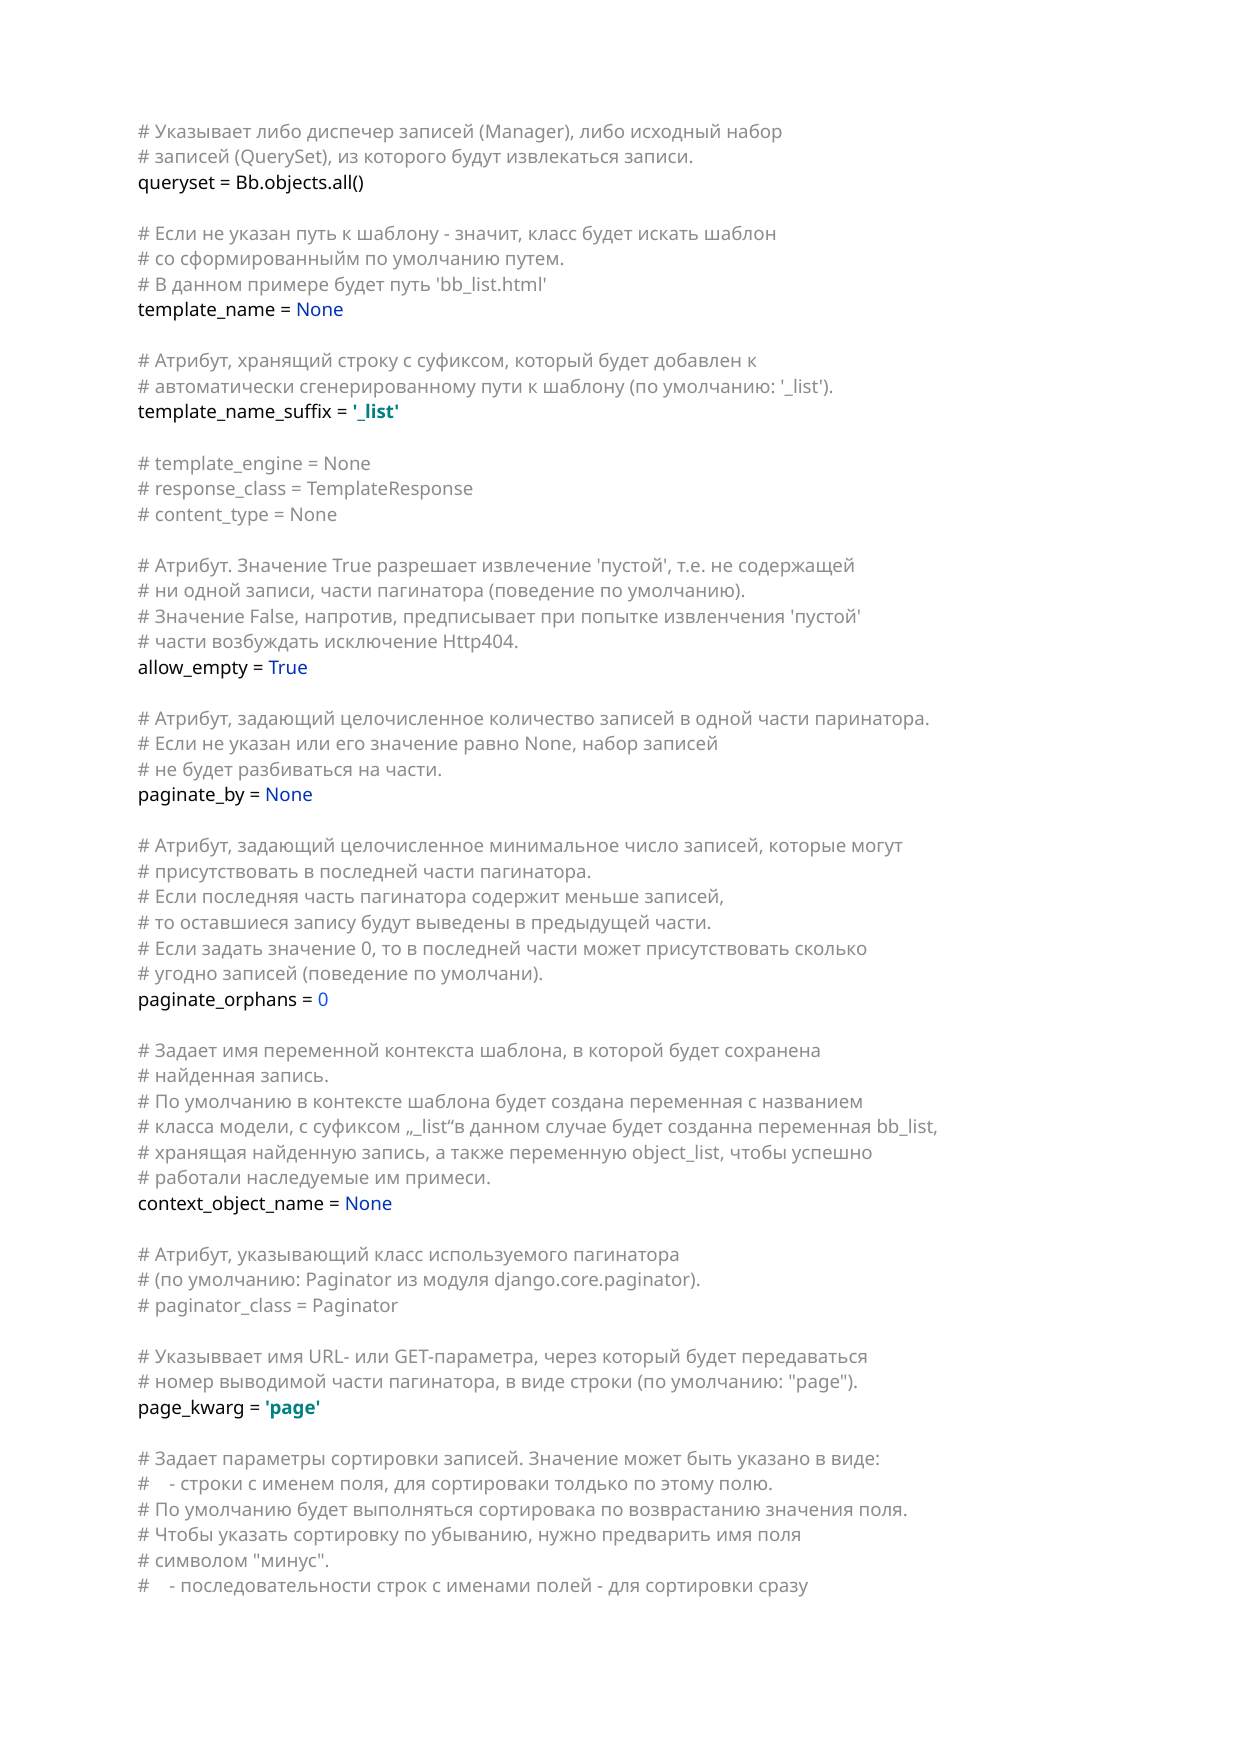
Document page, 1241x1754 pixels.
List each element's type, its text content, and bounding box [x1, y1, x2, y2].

text # По умолчанию в контексте шаблона будет создана переменная с названием # класса модели, с суфиксом „_list“в данном случае будет созданна переменная bb_list, # хранящая найденную запись, а также переменную object_list, чтобы успешно # работали наследуемые им примеси. context_object_name = None # Атрибут, указывающий класс используемого пагинатора # (по умолчанию: Paginator из модуля django.core.paginator). # paginator_class = Paginator # Указыввает имя URL- или GET-параметра, через который будет передаваться # номер выводимой части пагинатора, в виде строки (по умолчанию: "page"). page_kwarg = 'page' # Задает параметры сортировки записей. Значение может быть указано в виде: # - строки с именем поля, для сортироваки толдько по этому полю. # По умолчанию будет выполняться сортировака по возврастанию значения поля. # Чтобы указать сортировку по убыванию, нужно предварить имя поля # символом "минус". # - последовательности строк с именами полей - для сортировки сразу [118, 1088, 1122, 1598]
text # Указывает либо диспечер записей (Manager), либо исходный набор # записей (QuerySet), из которого будут извлекаться записи. queryset = Bb.objects.all() # Если не указан путь к шаблону - значит, класс будет искать шаблон # со сформированныйм по умолчанию путем. # В данном примере будет путь 'bb_list.html' template_name = None # Атрибут, хранящий строку с суфиксом, который будет добавлен к # автоматически сгенерированному пути к шаблону (по умолчанию: '_list'). template_name_suffix = '_list' # template_engine = None # response_class = TemplateResponse # content_type = None # Атрибут. Значение True разрешает извлечение 'пустой', т.е. не содержащей # ни одной записи, части пагинатора (поведение по умолчанию). # Значение False, напротив, предписывает при попытке извленчения 'пустой' # части возбуждать исключение Http404. allow_empty = True # Атрибут, задающий целочисленное количество записей в одной части паринатора. # Если не указан или его значение равно None, набор записей # не будет разбиваться на части. paginate_by = None # Атрибут, задающий целочисленное минимальное число записей, которые могут # присутствовать в последней части пагинатора. # Если последняя часть пагинатора содержит меньше записей, # то оставшиеся запису будут выведены в предыдущей части. # Если задать значение 0, то в последней части может присутствовать сколько # угодно записей (поведение по умолчани). paginate_orphans = 0 # Задает имя переменной контекста шаблона, в которой будет сохранена # найденная запись. [118, 118, 1122, 1088]
